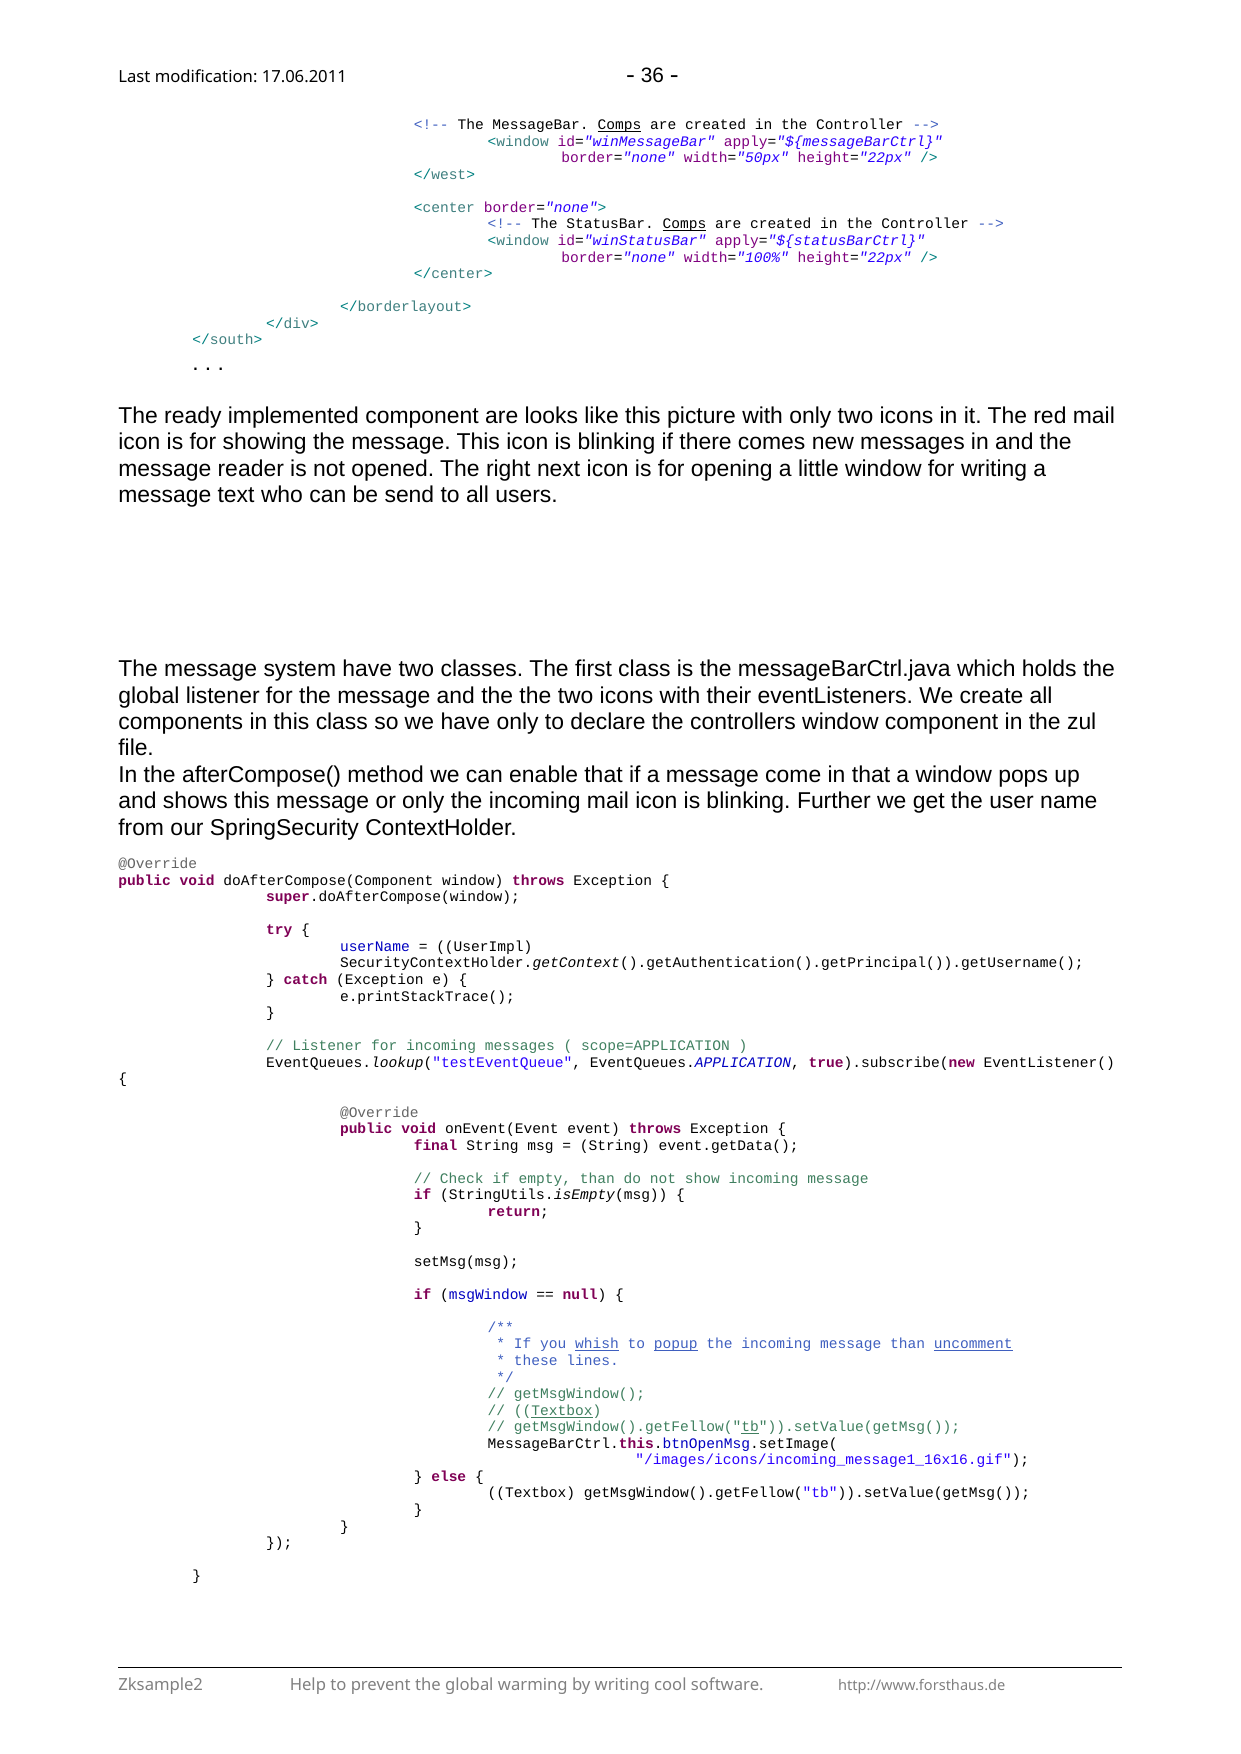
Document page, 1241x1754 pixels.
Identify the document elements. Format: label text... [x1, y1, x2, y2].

text } catch (Exception e) { [118, 972, 1122, 989]
text <window id="winMessageBar" apply="${messageBarCtrl}" [118, 134, 1122, 150]
text MessageBarCtrl.this.btnOpenMsg.setImage( [118, 1436, 1122, 1453]
text */ [118, 1370, 1122, 1386]
text <window id="winStatusBar" apply="${statusBarCtrl}" [118, 233, 1122, 250]
text @Override [118, 1105, 1122, 1121]
text The message system have two classes. The first class is the messageBarCtrl.java which holds the global listener for the message and the the two icons with their eventListeners. We create all components in this class so we have only to declare the controllers window component in the zul file. [118, 655, 1122, 761]
text public void doAfterCompose(Component window) throws Exception { [118, 873, 1122, 889]
text SecurityContextHolder.getContext().getAuthentication().getPrincipal()).getUsername(); [118, 956, 1122, 972]
text } [118, 1005, 1122, 1022]
text border="none" width="50px" height="22px" /> [118, 150, 1122, 167]
text * these lines. [118, 1353, 1122, 1370]
text // ((Textbox) [118, 1403, 1122, 1419]
text final String msg = (String) event.getData(); [118, 1138, 1122, 1154]
text } [118, 1568, 1122, 1585]
text In the afterCompose() method we can enable that if a message come in that a window pops up and shows this message or only the incoming mail icon is blinking. Further we get the user name from our SpringSecurity ContextHolder. [118, 761, 1122, 840]
text "/images/icons/incoming_message1_16x16.gif"); [118, 1453, 1122, 1469]
text <!-- The StatusBar. Comps are created in the Controller --> [118, 217, 1122, 233]
text border="none" width="100%" height="22px" /> [118, 250, 1122, 266]
text @Override [118, 856, 1122, 873]
text } [118, 1221, 1122, 1237]
text } [118, 1519, 1122, 1535]
text </center> [118, 266, 1122, 283]
text * If you whish to popup the incoming message than uncomment [118, 1337, 1122, 1353]
text } [118, 1502, 1122, 1519]
text try { [118, 923, 1122, 939]
text return; [118, 1204, 1122, 1221]
text EventQueues.lookup("testEventQueue", EventQueues.APPLICATION, true).subscribe(new EventListener() { [118, 1055, 1122, 1088]
text if (StringUtils.isEmpty(msg)) { [118, 1188, 1122, 1204]
text } else { [118, 1469, 1122, 1486]
text The ready implemented component are looks like this picture with only two icons in it. The red mail icon is for showing the message. This icon is blinking if there comes new messages in and the message reader is not opened. The right next icon is for opening a little window for writing a message text who can be send to all users. [118, 402, 1122, 507]
text // Listener for incoming messages ( scope=APPLICATION ) [118, 1038, 1122, 1055]
text . . . [118, 349, 1122, 376]
text }); [118, 1535, 1122, 1552]
text if (msgWindow == null) { [118, 1287, 1122, 1303]
text public void onEvent(Event event) throws Exception { [118, 1121, 1122, 1138]
text // getMsgWindow(); [118, 1386, 1122, 1403]
text /** [118, 1320, 1122, 1337]
text ((Textbox) getMsgWindow().getFellow("tb")).setValue(getMsg()); [118, 1486, 1122, 1502]
text </south> [118, 333, 1122, 349]
text userName = ((UserImpl) [118, 939, 1122, 956]
text setMsg(msg); [118, 1254, 1122, 1270]
text e.printStackTrace(); [118, 989, 1122, 1005]
text // Check if empty, than do not show incoming message [118, 1171, 1122, 1188]
text super.doAfterCompose(window); [118, 889, 1122, 906]
text </borderlayout> [118, 299, 1122, 316]
text </west> [118, 167, 1122, 183]
text </div> [118, 316, 1122, 333]
text <center border="none"> [118, 200, 1122, 217]
text <!-- The MessageBar. Comps are created in the Controller --> [118, 117, 1122, 134]
text // getMsgWindow().getFellow("tb")).setValue(getMsg()); [118, 1419, 1122, 1436]
